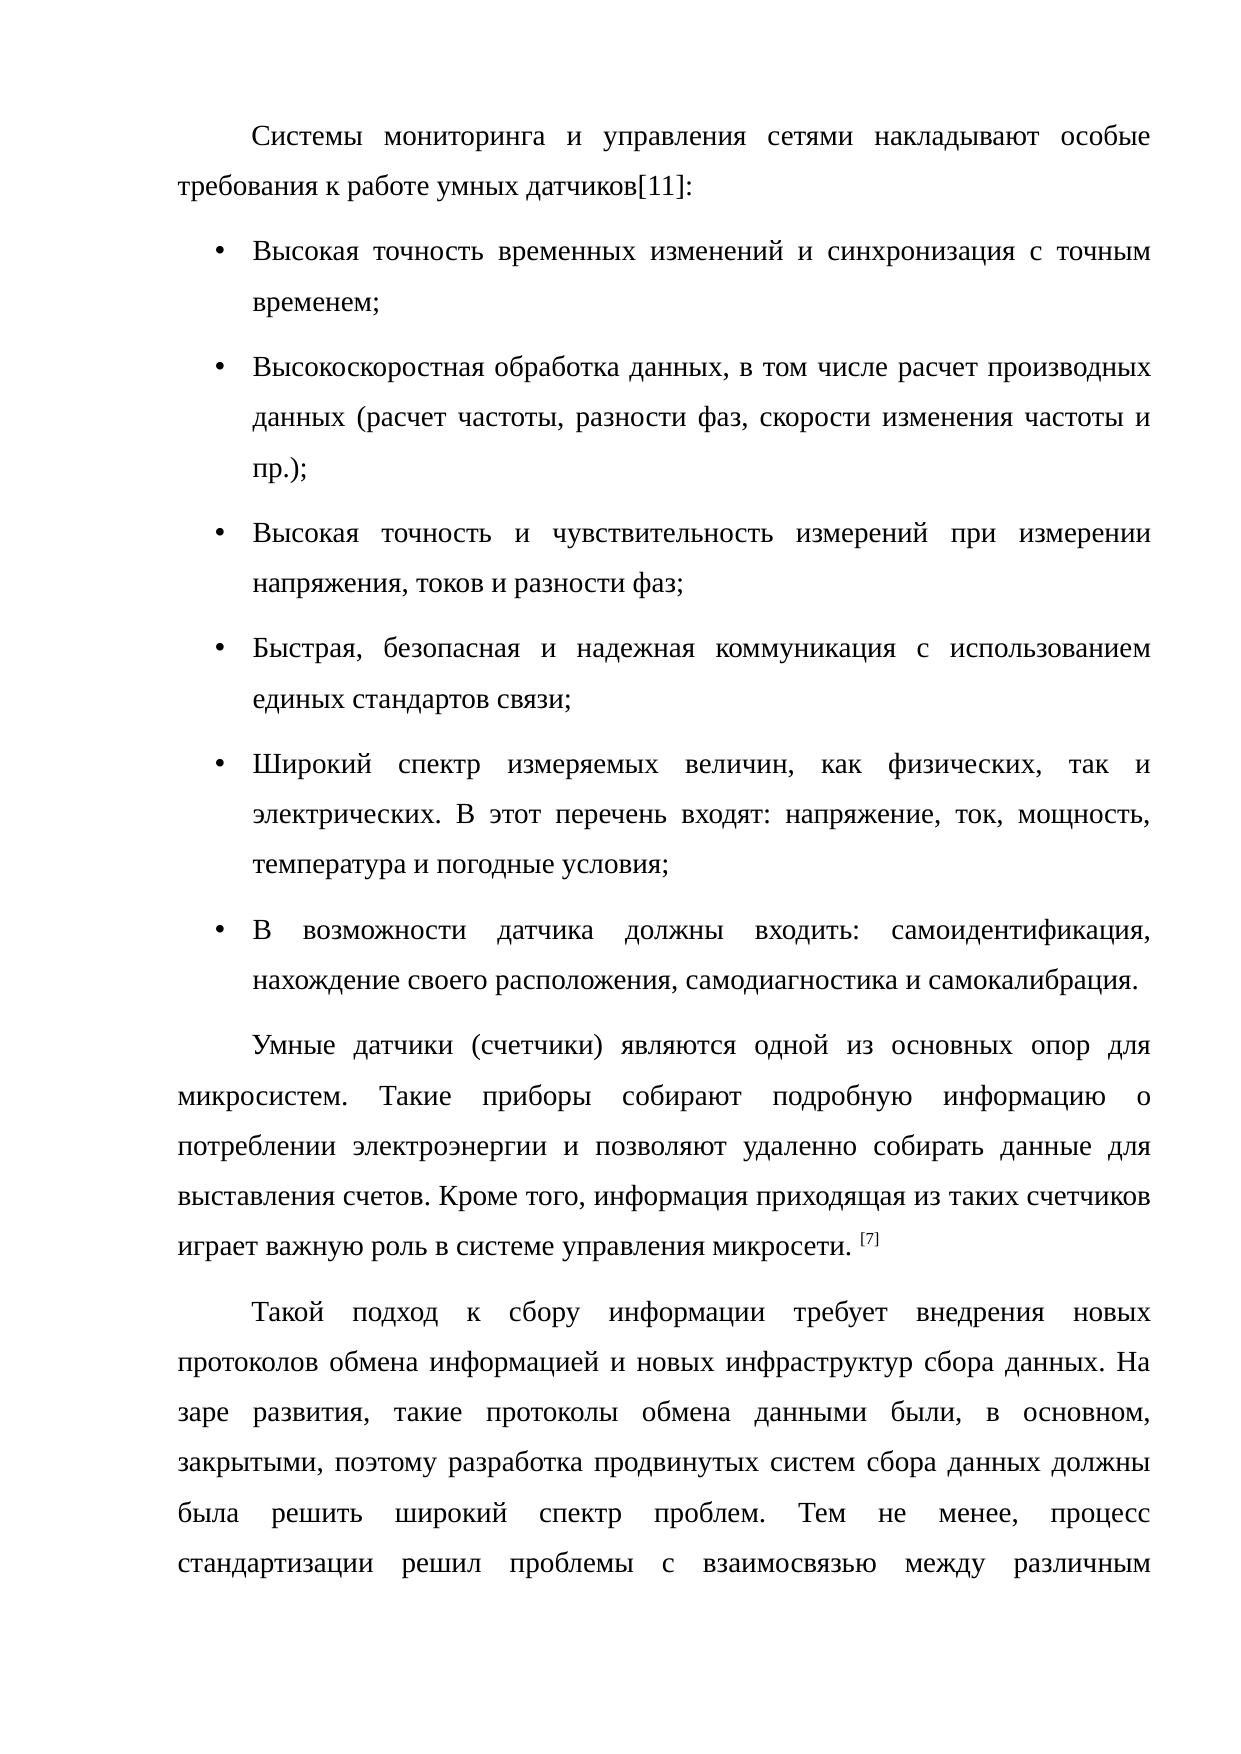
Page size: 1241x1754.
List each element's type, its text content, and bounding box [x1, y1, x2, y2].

list Быстрая, безопасная и надежная коммуникация с использованием единых стандартов связи; [215, 630, 1152, 714]
list Высокоскоростная обработка данных, в том числе расчет производных данных (расчет частоты, разности фаз, скорости изменения частоты и пр.); [215, 349, 1152, 483]
list Широкий спектр измеряемых величин, как физических, так и электрических. В этот перечень входят: напряжение, ток, мощность, температура и погодные условия; [215, 746, 1152, 880]
list Высокая точность временных изменений и синхронизация с точным временем; [215, 233, 1152, 317]
text Умные датчики (счетчики) являются одной из основных опор для микросистем. Такие приборы собирают подробную информацию о потреблении электроэнергии и позволяют удаленно собирать данные для выставления счетов. Кроме того, информация приходящая из таких счетчиков играет важную роль в системе управления микросети. [7] [177, 1027, 1152, 1262]
text Такой подход к сбору информации требует внедрения новых протоколов обмена информацией и новых инфраструктур сбора данных. На заре развития, такие протоколы обмена данными были, в основном, закрытыми, поэтому разработка продвинутых систем сбора данных должны была решить широкий спектр проблем. Тем не менее, процесс стандартизации решил проблемы с взаимосвязью между различным [177, 1294, 1152, 1579]
text Системы мониторинга и управления сетями накладывают особые требования к работе умных датчиков[11]: [177, 118, 1152, 202]
list Высокая точность и чувствительность измерений при измерении напряжения, токов и разности фаз; [215, 515, 1152, 599]
list В возможности датчика должны входить: самоидентификация, нахождение своего расположения, самодиагностика и самокалибрация. [215, 912, 1152, 996]
